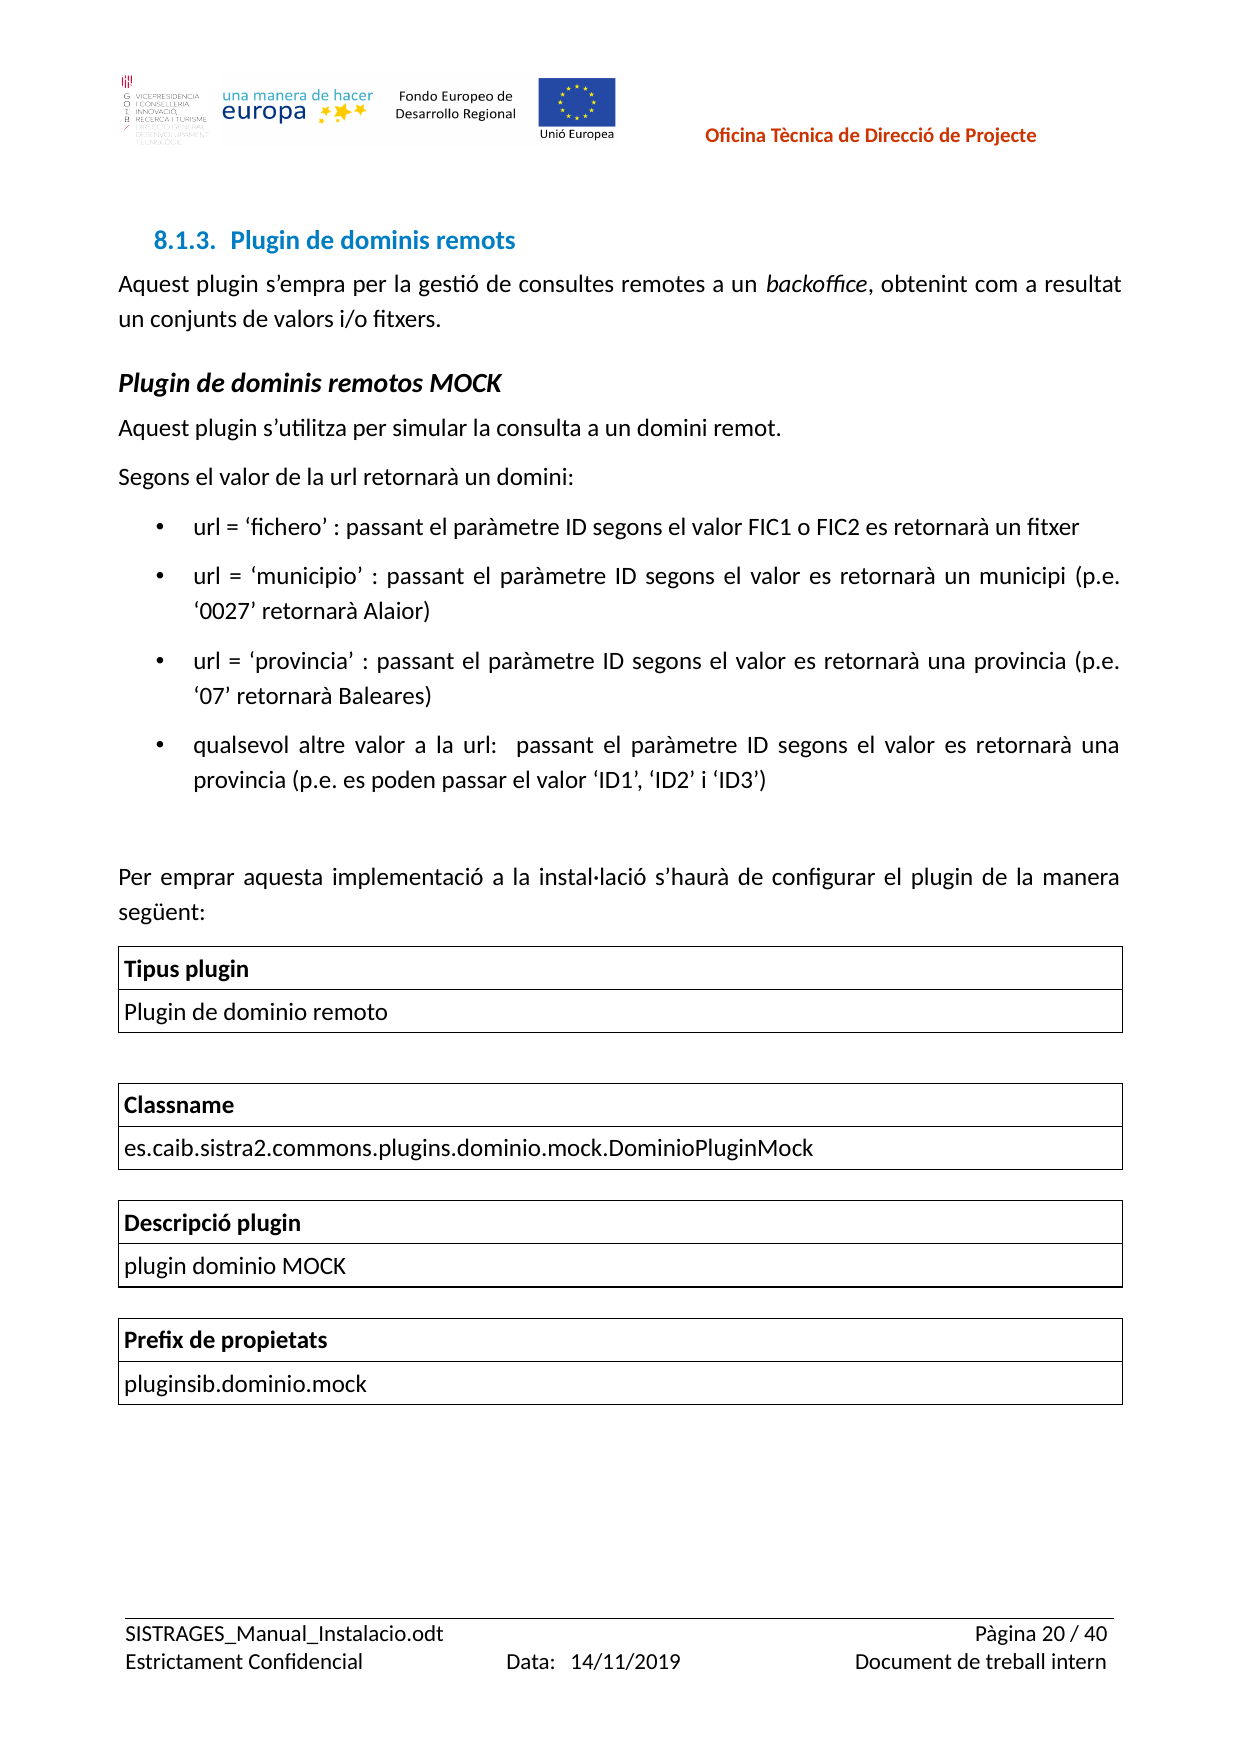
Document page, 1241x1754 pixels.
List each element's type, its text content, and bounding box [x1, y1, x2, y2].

table_header Tipus plugin [119, 947, 1122, 989]
picture [219, 73, 621, 147]
text Per emprar aquesta implementació a la instal·lació s’haurà de configurar el plugin de la manera següent: [118, 861, 1122, 927]
table_header Descripció plugin [119, 1201, 1122, 1243]
list url = ‘municipio’ : passant el paràmetre ID segons el valor es retornarà un municipi (p.e. ‘0027’ retornarà Alaior) [156, 561, 1122, 626]
list qualsevol altre valor a la url: passant el paràmetre ID segons el valor es retornarà una provincia (p.e. es poden passar el valor ‘ID1’, ‘ID2’ i ‘ID3’) [156, 730, 1122, 795]
table_cell es.caib.sistra2.commons.plugins.dominio.mock.DominioPluginMock [119, 1127, 1122, 1169]
table_header Prefix de propietats [119, 1319, 1122, 1361]
subtitle Plugin de dominis remotos MOCK [118, 365, 1122, 399]
text Aquest plugin s’empra per la gestió de consultes remotes a un backoffice, obtenint com a resultat un conjunts de valors i/o fitxers. [118, 268, 1122, 334]
list url = ‘provincia’ : passant el paràmetre ID segons el valor es retornarà una provincia (p.e. ‘07’ retornarà Baleares) [156, 645, 1122, 711]
picture [118, 73, 213, 147]
table_cell pluginsib.dominio.mock [119, 1362, 1122, 1404]
list url = ‘fichero’ : passant el paràmetre ID segons el valor FIC1 o FIC2 es retornarà un fitxer [156, 511, 1122, 541]
subtitle Plugin de dominis remots [153, 223, 1122, 256]
text Aquest plugin s’utilitza per simular la consulta a un domini remot. [118, 412, 1122, 442]
table_cell Plugin de dominio remoto [119, 990, 1122, 1032]
table_cell plugin dominio MOCK [119, 1244, 1122, 1286]
text Segons el valor de la url retornarà un domini: [118, 461, 1122, 492]
table_header Classname [119, 1084, 1122, 1126]
